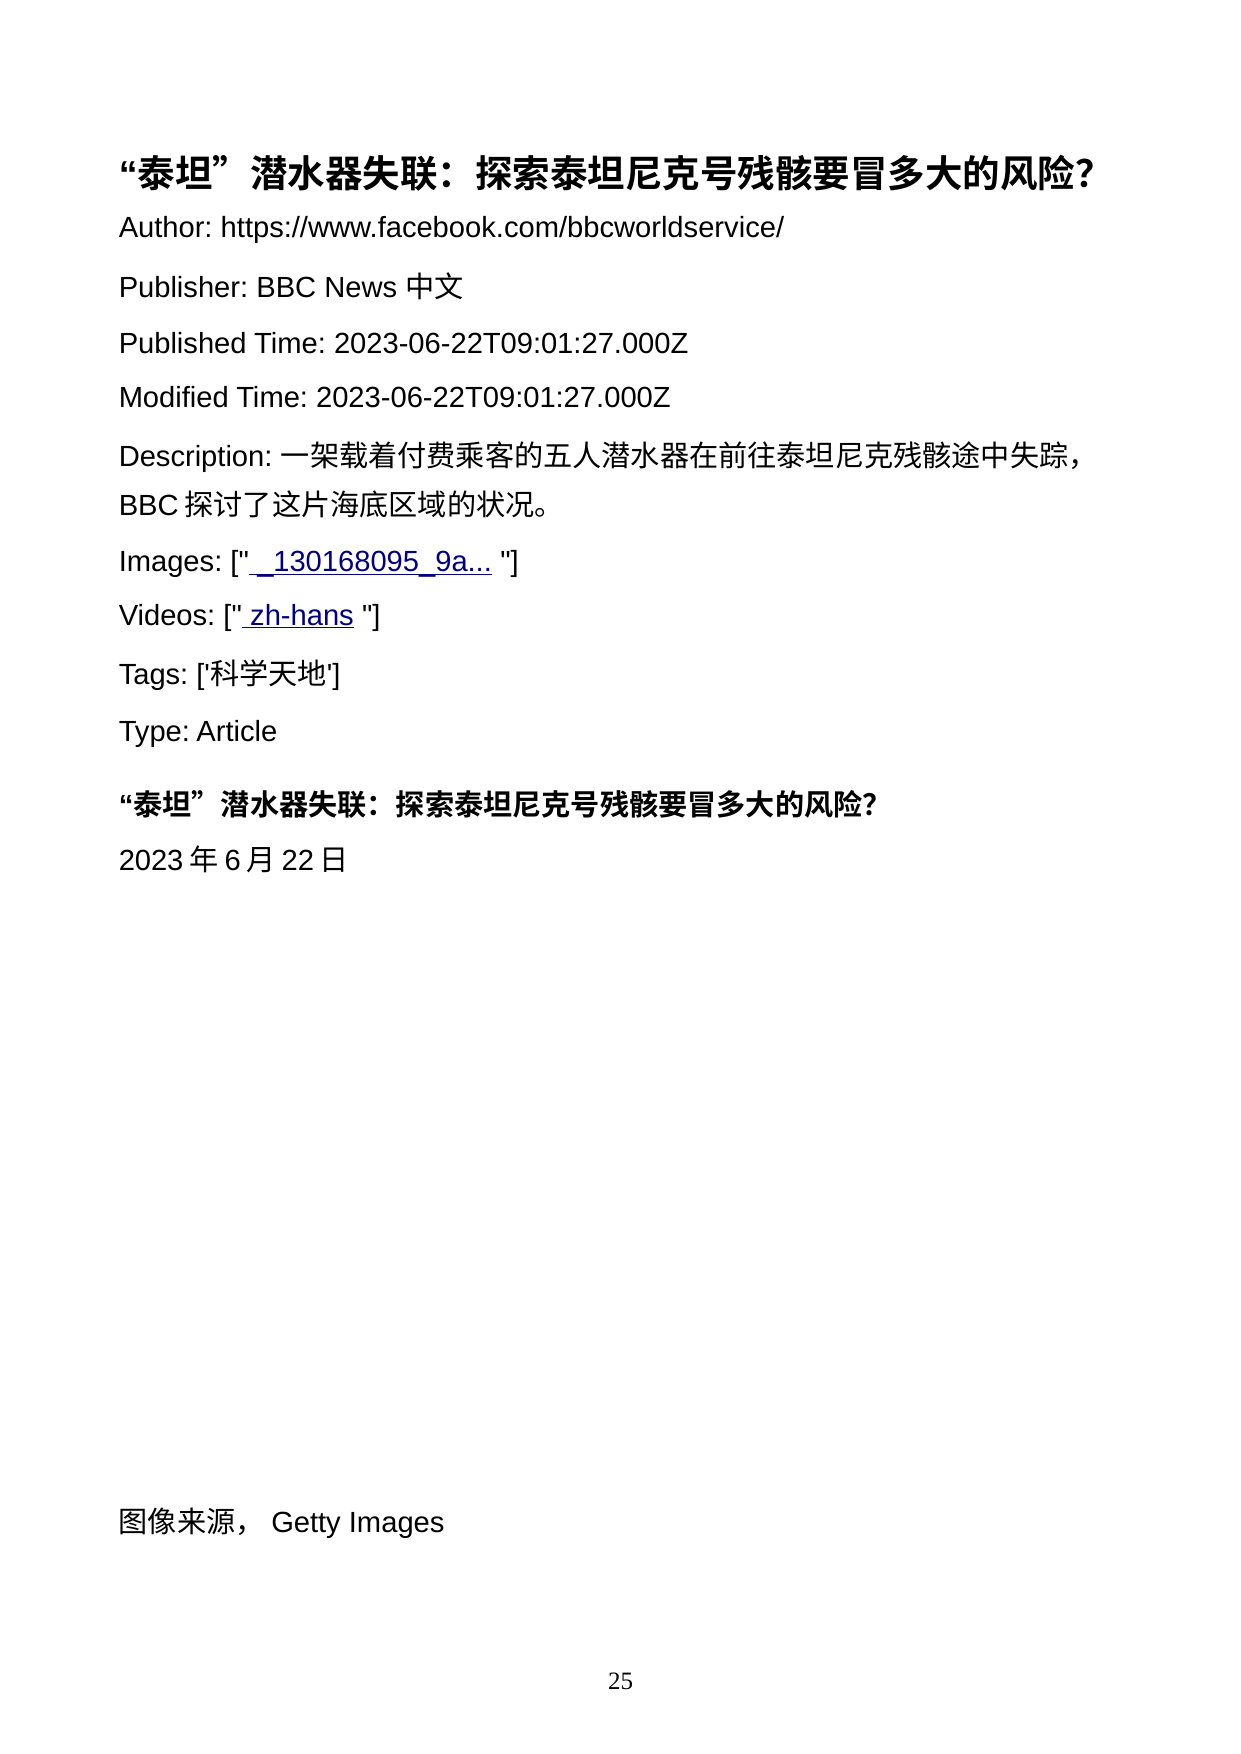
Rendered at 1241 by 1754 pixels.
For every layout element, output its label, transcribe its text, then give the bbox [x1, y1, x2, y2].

text Videos: [" zh-hans "] [118, 598, 1122, 631]
text Author: https://www.facebook.com/bbcworldservice/ [118, 210, 1122, 244]
text Published Time: 2023-06-22T09:01:27.000Z [118, 327, 1122, 360]
text 2023年6月22日 [118, 836, 1122, 1477]
text 图像来源， Getty Images [118, 1498, 1122, 1541]
subtitle “泰坦”潜水器失联：探索泰坦尼克号残骸要冒多大的风险？ [118, 143, 1122, 198]
text Publisher: BBC News 中文 [118, 263, 1122, 306]
subtitle “泰坦”潜水器失联：探索泰坦尼克号残骸要冒多大的风险？ [118, 782, 1122, 824]
text Type: Article [118, 714, 1122, 747]
text Modified Time: 2023-06-22T09:01:27.000Z [118, 380, 1122, 413]
text Tags: ['科学天地'] [118, 651, 1122, 693]
text Images: [" _130168095_9a... "] [118, 544, 1122, 578]
text Description: 一架载着付费乘客的五人潜水器在前往泰坦尼克残骸途中失踪，BBC探讨了这片海底区域的状况。 [118, 433, 1122, 524]
